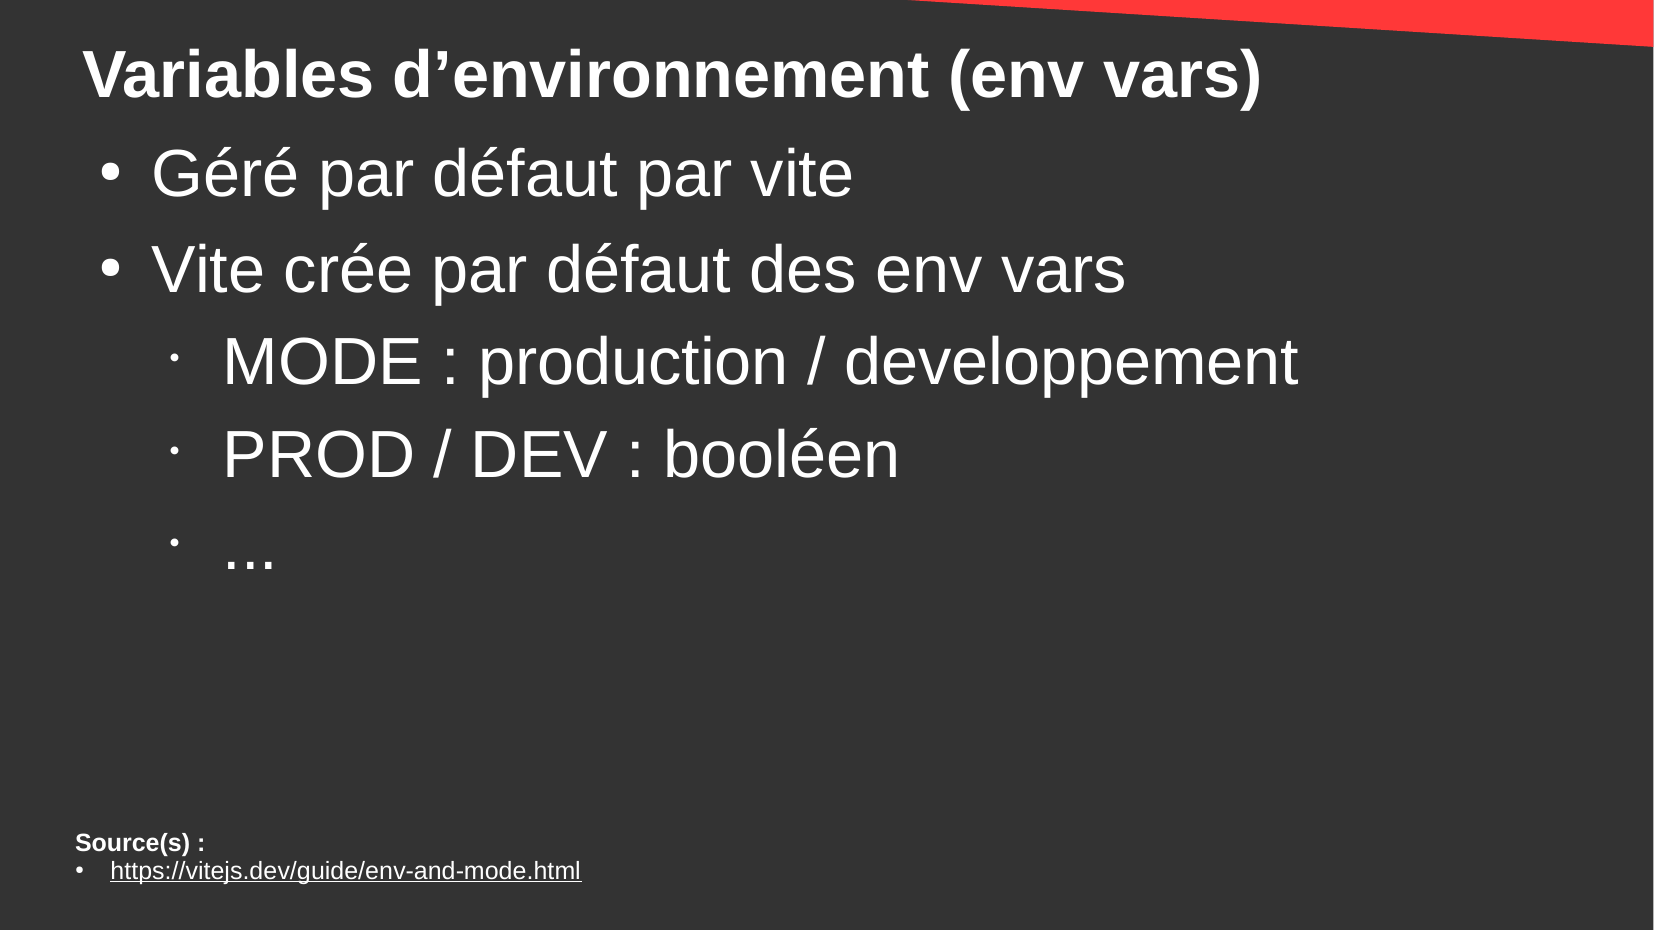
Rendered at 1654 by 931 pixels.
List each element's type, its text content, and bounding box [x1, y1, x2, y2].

title Variables d’environnement (env vars) [82, 37, 1571, 114]
text_box [907, 0, 1654, 47]
text_box Source(s) : https://vitejs.dev/guide/env-and-mode.html [60, 821, 1546, 931]
list Géré par défaut par vite Vite crée par défaut des env vars MODE : production / developpement PROD / DEV : booléen ... [80, 135, 1620, 739]
